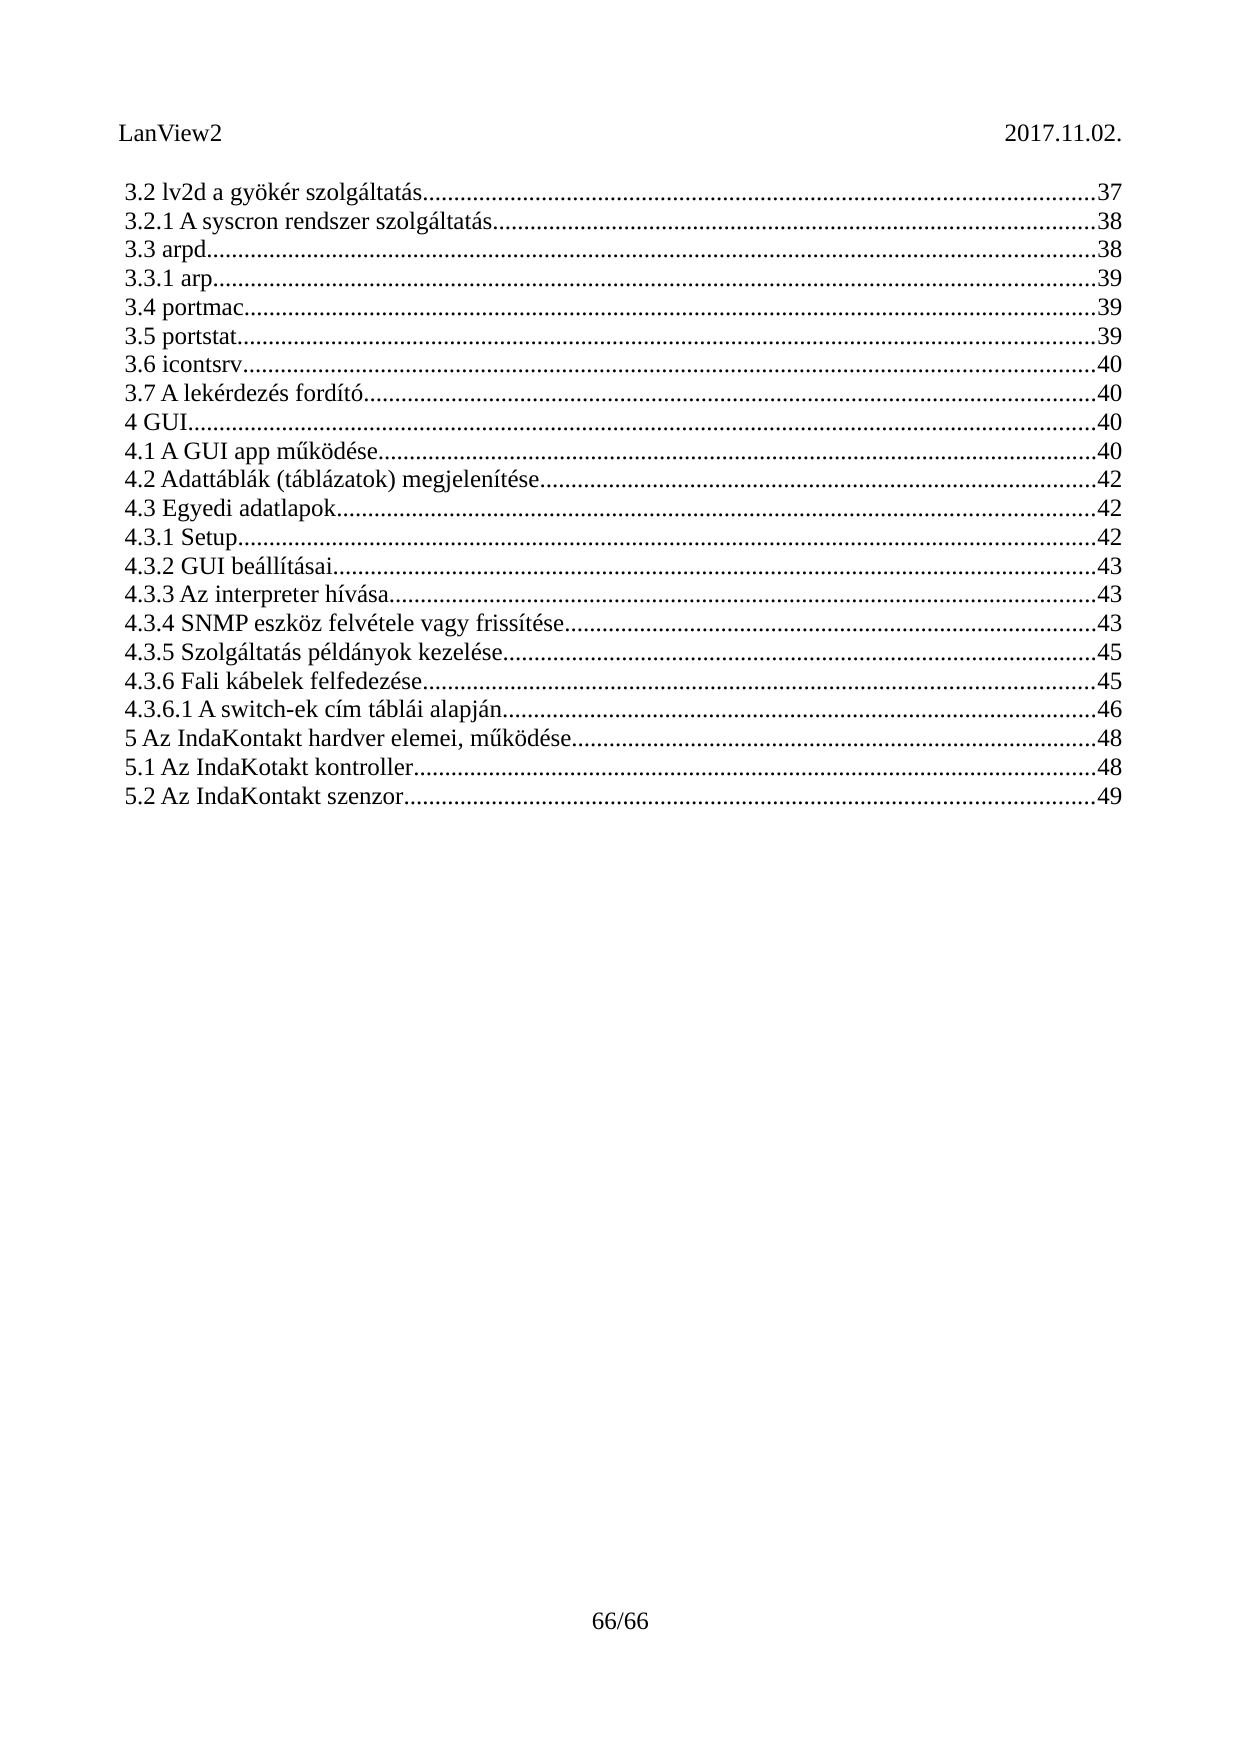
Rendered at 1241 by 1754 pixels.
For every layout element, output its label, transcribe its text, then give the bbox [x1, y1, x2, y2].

text 4.3.6.1 A switch-ek cím táblái alapján 46 [118, 694, 1122, 723]
text 3.3 arpd 38 [118, 234, 1122, 263]
text 4.3 Egyedi adatlapok 42 [118, 493, 1122, 522]
text 3.7 A lekérdezés fordító 40 [118, 378, 1122, 407]
text 4.3.1 Setup 42 [118, 522, 1122, 551]
text 4.3.3 Az interpreter hívása 43 [118, 579, 1122, 608]
text 4.2 Adattáblák (táblázatok) megjelenítése 42 [118, 464, 1122, 493]
text 3.3.1 arp 39 [118, 263, 1122, 292]
text 4.3.4 SNMP eszköz felvétele vagy frissítése 43 [118, 608, 1122, 637]
text 4.3.6 Fali kábelek felfedezése 45 [118, 666, 1122, 694]
text 4 GUI 40 [118, 407, 1122, 436]
text 4.1 A GUI app működése 40 [118, 436, 1122, 464]
text 3.5 portstat 39 [118, 321, 1122, 349]
text 3.4 portmac 39 [118, 292, 1122, 321]
text 5.2 Az IndaKontakt szenzor 49 [118, 781, 1122, 809]
text 5.1 Az IndaKotakt kontroller 48 [118, 752, 1122, 781]
text 3.2.1 A syscron rendszer szolgáltatás 38 [118, 206, 1122, 234]
text 4.3.2 GUI beállításai 43 [118, 551, 1122, 579]
text 3.6 icontsrv 40 [118, 349, 1122, 378]
text 3.2 lv2d a gyökér szolgáltatás 37 [118, 177, 1122, 206]
text 4.3.5 Szolgáltatás példányok kezelése 45 [118, 637, 1122, 666]
text 5 Az IndaKontakt hardver elemei, működése 48 [118, 723, 1122, 752]
